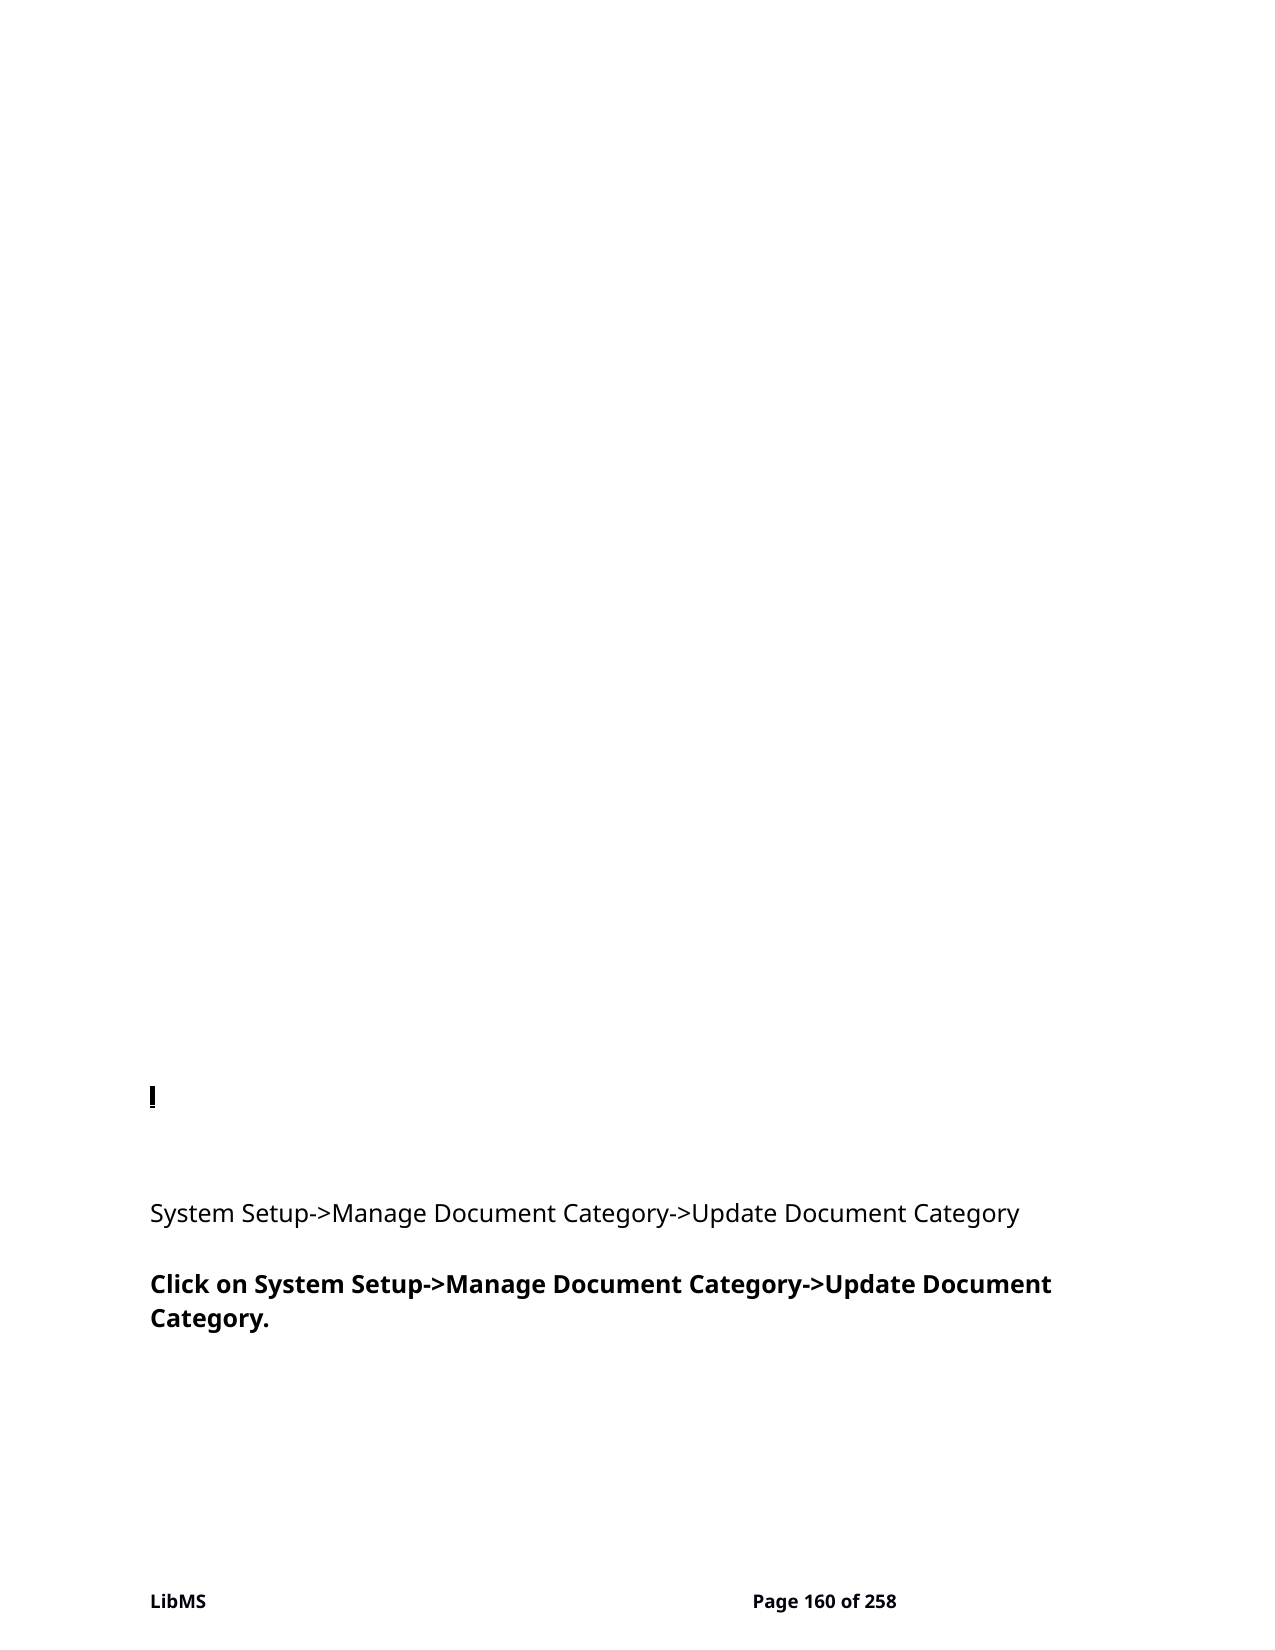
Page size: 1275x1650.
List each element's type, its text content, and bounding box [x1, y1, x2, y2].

text [150, 133, 1125, 1170]
subtitle System Setup->Manage Document Category->Update Document Category [150, 1195, 1125, 1229]
text Click on System Setup->Manage Document Category->Update Document Category. [150, 1232, 1125, 1334]
